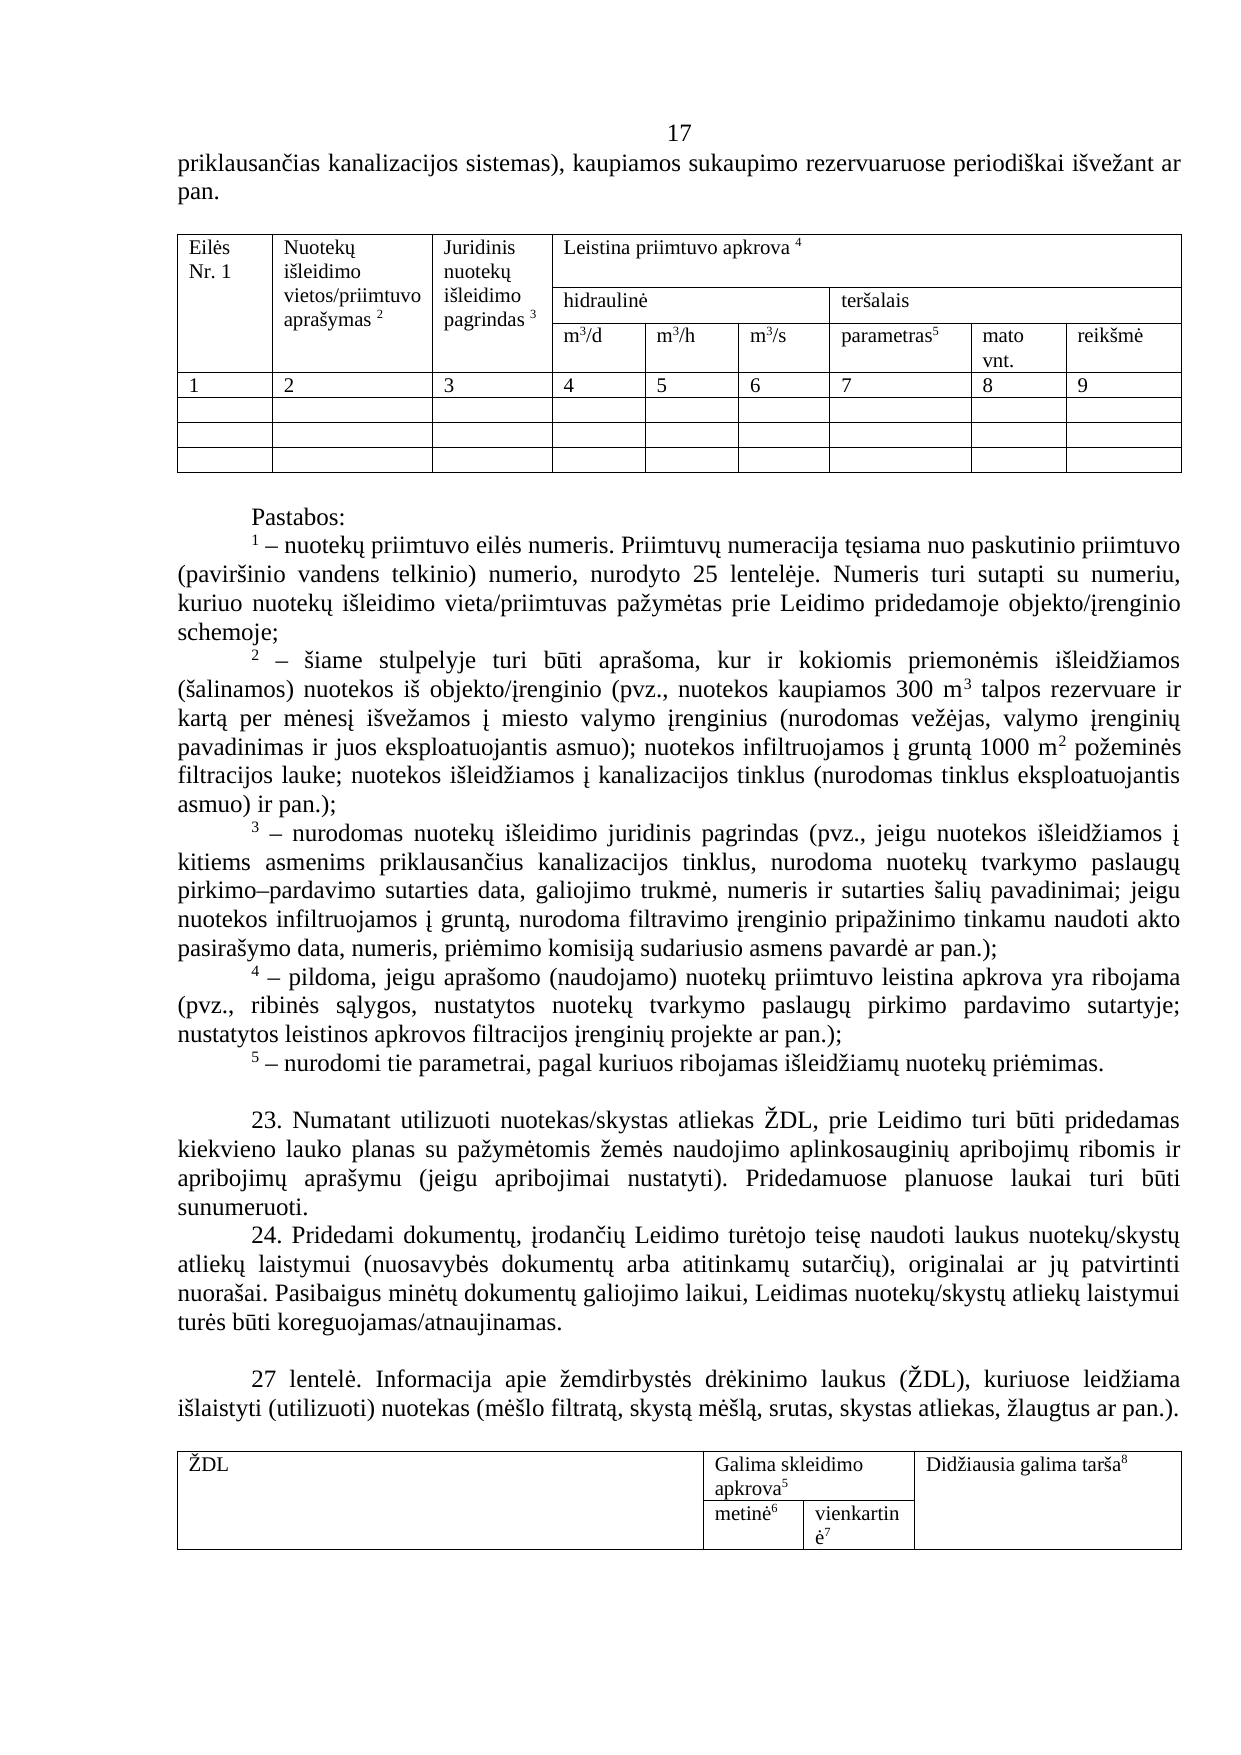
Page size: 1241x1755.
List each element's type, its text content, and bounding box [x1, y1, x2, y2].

table_cell 3 [433, 373, 552, 397]
text Pastabos: [177, 502, 1181, 531]
table_cell m3/s [739, 324, 829, 372]
table_header Juridinis nuotekų išleidimo pagrindas 3 [433, 235, 552, 372]
table_cell reikšmė [1067, 324, 1181, 372]
table_cell [739, 398, 829, 422]
text 3 – nurodomas nuotekų išleidimo juridinis pagrindas (pvz., jeigu nuotekos išleidžiamos į kitiems asmenims priklausančius kanalizacijos tinklus, nurodoma nuotekų tvarkymo paslaugų pirkimo–pardavimo sutarties data, galiojimo trukmė, numeris ir sutarties šalių pavadinimai; jeigu nuotekos infiltruojamos į gruntą, nurodoma filtravimo įrenginio pripažinimo tinkamu naudoti akto pasirašymo data, numeris, priėmimo komisiją sudariusio asmens pavardė ar pan.); [177, 818, 1181, 962]
table_cell [178, 398, 272, 422]
table_cell [646, 423, 738, 447]
table_cell [273, 398, 432, 422]
table_cell m3/d [553, 324, 645, 372]
table_cell [739, 423, 829, 447]
table_header Didžiausia galima tarša8 [915, 1452, 1181, 1549]
table_cell [830, 448, 971, 472]
table_cell 8 [972, 373, 1066, 397]
table_cell [1067, 423, 1181, 447]
table_cell vienkartinė7 [804, 1501, 914, 1549]
table_cell teršalais [830, 288, 1181, 322]
table_header ŽDL [178, 1452, 703, 1549]
table_header Nuotekų išleidimo vietos/priimtuvo aprašymas 2 [273, 235, 432, 372]
table_header Leistina priimtuvo apkrova 4 [553, 235, 1181, 287]
table_cell [830, 398, 971, 422]
table_cell [1067, 398, 1181, 422]
table_header Galima skleidimo apkrova5 [704, 1452, 914, 1500]
table_cell 2 [273, 373, 432, 397]
table_cell parametras5 [830, 324, 971, 372]
text 2 – šiame stulpelyje turi būti aprašoma, kur ir kokiomis priemonėmis išleidžiamos (šalinamos) nuotekos iš objekto/įrenginio (pvz., nuotekos kaupiamos 300 m3 talpos rezervuare ir kartą per mėnesį išvežamos į miesto valymo įrenginius (nurodomas vežėjas, valymo įrenginių pavadinimas ir juos eksploatuojantis asmuo); nuotekos infiltruojamos į gruntą 1000 m2 požeminės filtracijos lauke; nuotekos išleidžiamos į kanalizacijos tinklus (nurodomas tinklus eksploatuojantis asmuo) ir pan.); [177, 646, 1181, 818]
text 5 – nurodomi tie parametrai, pagal kuriuos ribojamas išleidžiamų nuotekų priėmimas. [177, 1048, 1181, 1077]
table_cell [433, 423, 552, 447]
table_cell metinė6 [704, 1501, 803, 1549]
table_cell 4 [553, 373, 645, 397]
table_cell mato vnt. [972, 324, 1066, 372]
table_cell [1067, 448, 1181, 472]
table_cell [972, 398, 1066, 422]
text 23. Numatant utilizuoti nuotekas/skystas atliekas ŽDL, prie Leidimo turi būti pridedamas kiekvieno lauko planas su pažymėtomis žemės naudojimo aplinkosauginių apribojimų ribomis ir apribojimų aprašymu (jeigu apribojimai nustatyti). Pridedamuose planuose laukai turi būti sunumeruoti. [177, 1106, 1181, 1221]
table_cell m3/h [646, 324, 738, 372]
table_cell [433, 398, 552, 422]
table_cell [553, 398, 645, 422]
text 24. Pridedami dokumentų, įrodančių Leidimo turėtojo teisę naudoti laukus nuotekų/skystų atliekų laistymui (nuosavybės dokumentų arba atitinkamų sutarčių), originalai ar jų patvirtinti nuorašai. Pasibaigus minėtų dokumentų galiojimo laikui, Leidimas nuotekų/skystų atliekų laistymui turės būti koreguojamas/atnaujinamas. [177, 1221, 1181, 1336]
table_cell 7 [830, 373, 971, 397]
table_cell [178, 448, 272, 472]
table_cell 9 [1067, 373, 1181, 397]
text 1 – nuotekų priimtuvo eilės numeris. Priimtuvų numeracija tęsiama nuo paskutinio priimtuvo (paviršinio vandens telkinio) numerio, nurodyto 25 lentelėje. Numeris turi sutapti su numeriu, kuriuo nuotekų išleidimo vieta/priimtuvas pažymėtas prie Leidimo pridedamoje objekto/įrenginio schemoje; [177, 531, 1181, 646]
table_cell [553, 423, 645, 447]
table_cell hidraulinė [553, 288, 829, 322]
table_cell [646, 398, 738, 422]
table_cell [739, 448, 829, 472]
table_cell [830, 423, 971, 447]
table_cell 6 [739, 373, 829, 397]
table_cell [646, 448, 738, 472]
text 27 lentelė. Informacija apie žemdirbystės drėkinimo laukus (ŽDL), kuriuose leidžiama išlaistyti (utilizuoti) nuotekas (mėšlo filtratą, skystą mėšlą, srutas, skystas atliekas, žlaugtus ar pan.). [177, 1364, 1181, 1422]
table_header Eilės Nr. 1 [178, 235, 272, 372]
table_cell [273, 448, 432, 472]
table_cell 1 [178, 373, 272, 397]
text 4 – pildoma, jeigu aprašomo (naudojamo) nuotekų priimtuvo leistina apkrova yra ribojama (pvz., ribinės sąlygos, nustatytos nuotekų tvarkymo paslaugų pirkimo pardavimo sutartyje; nustatytos leistinos apkrovos filtracijos įrenginių projekte ar pan.); [177, 962, 1181, 1048]
table_cell 5 [646, 373, 738, 397]
text priklausančias kanalizacijos sistemas), kaupiamos sukaupimo rezervuaruose periodiškai išvežant ar pan. [177, 148, 1181, 205]
table_cell [972, 423, 1066, 447]
table_cell [178, 423, 272, 447]
table_cell [553, 448, 645, 472]
table_cell [273, 423, 432, 447]
table_cell [972, 448, 1066, 472]
table_cell [433, 448, 552, 472]
